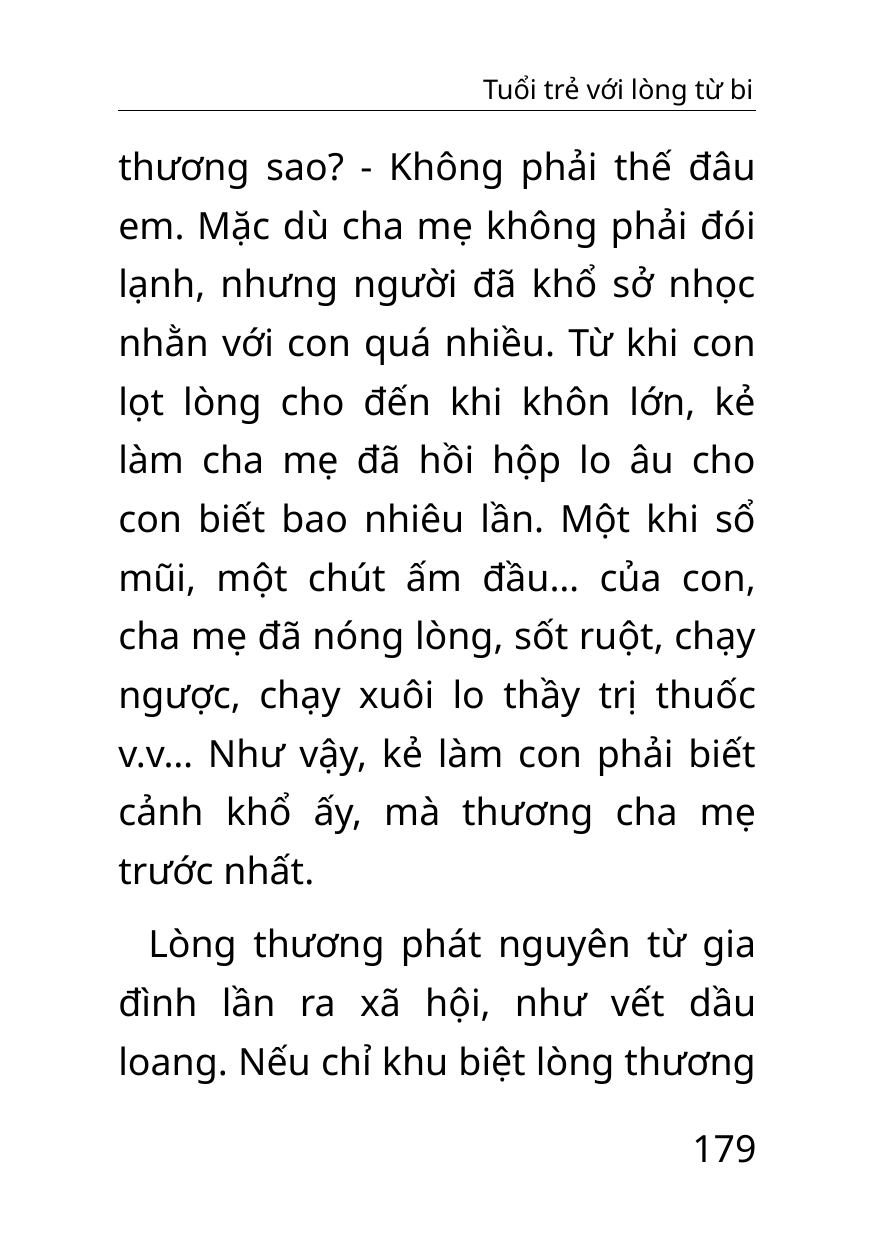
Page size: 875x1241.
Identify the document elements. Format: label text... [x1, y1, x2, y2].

text thương sao? - Không phải thế đâu em. Mặc dù cha mẹ không phải đói lạnh, nhưng người đã khổ sở nhọc nhằn với con quá nhiều. Từ khi con lọt lòng cho đến khi khôn lớn, kẻ làm cha mẹ đã hồi hộp lo âu cho con biết bao nhiêu lần. Một khi sổ mũi, một chút ấm đầu… của con, cha mẹ đã nóng lòng, sốt ruột, chạy ngược, chạy xuôi lo thầy trị thuốc v.v… Như vậy, kẻ làm con phải biết cảnh khổ ấy, mà thương cha mẹ trước nhất. [118, 141, 756, 895]
text Lòng thương phát nguyên từ gia đình lần ra xã hội, như vết dầu loang. Nếu chỉ khu biệt lòng thương [118, 917, 756, 1086]
